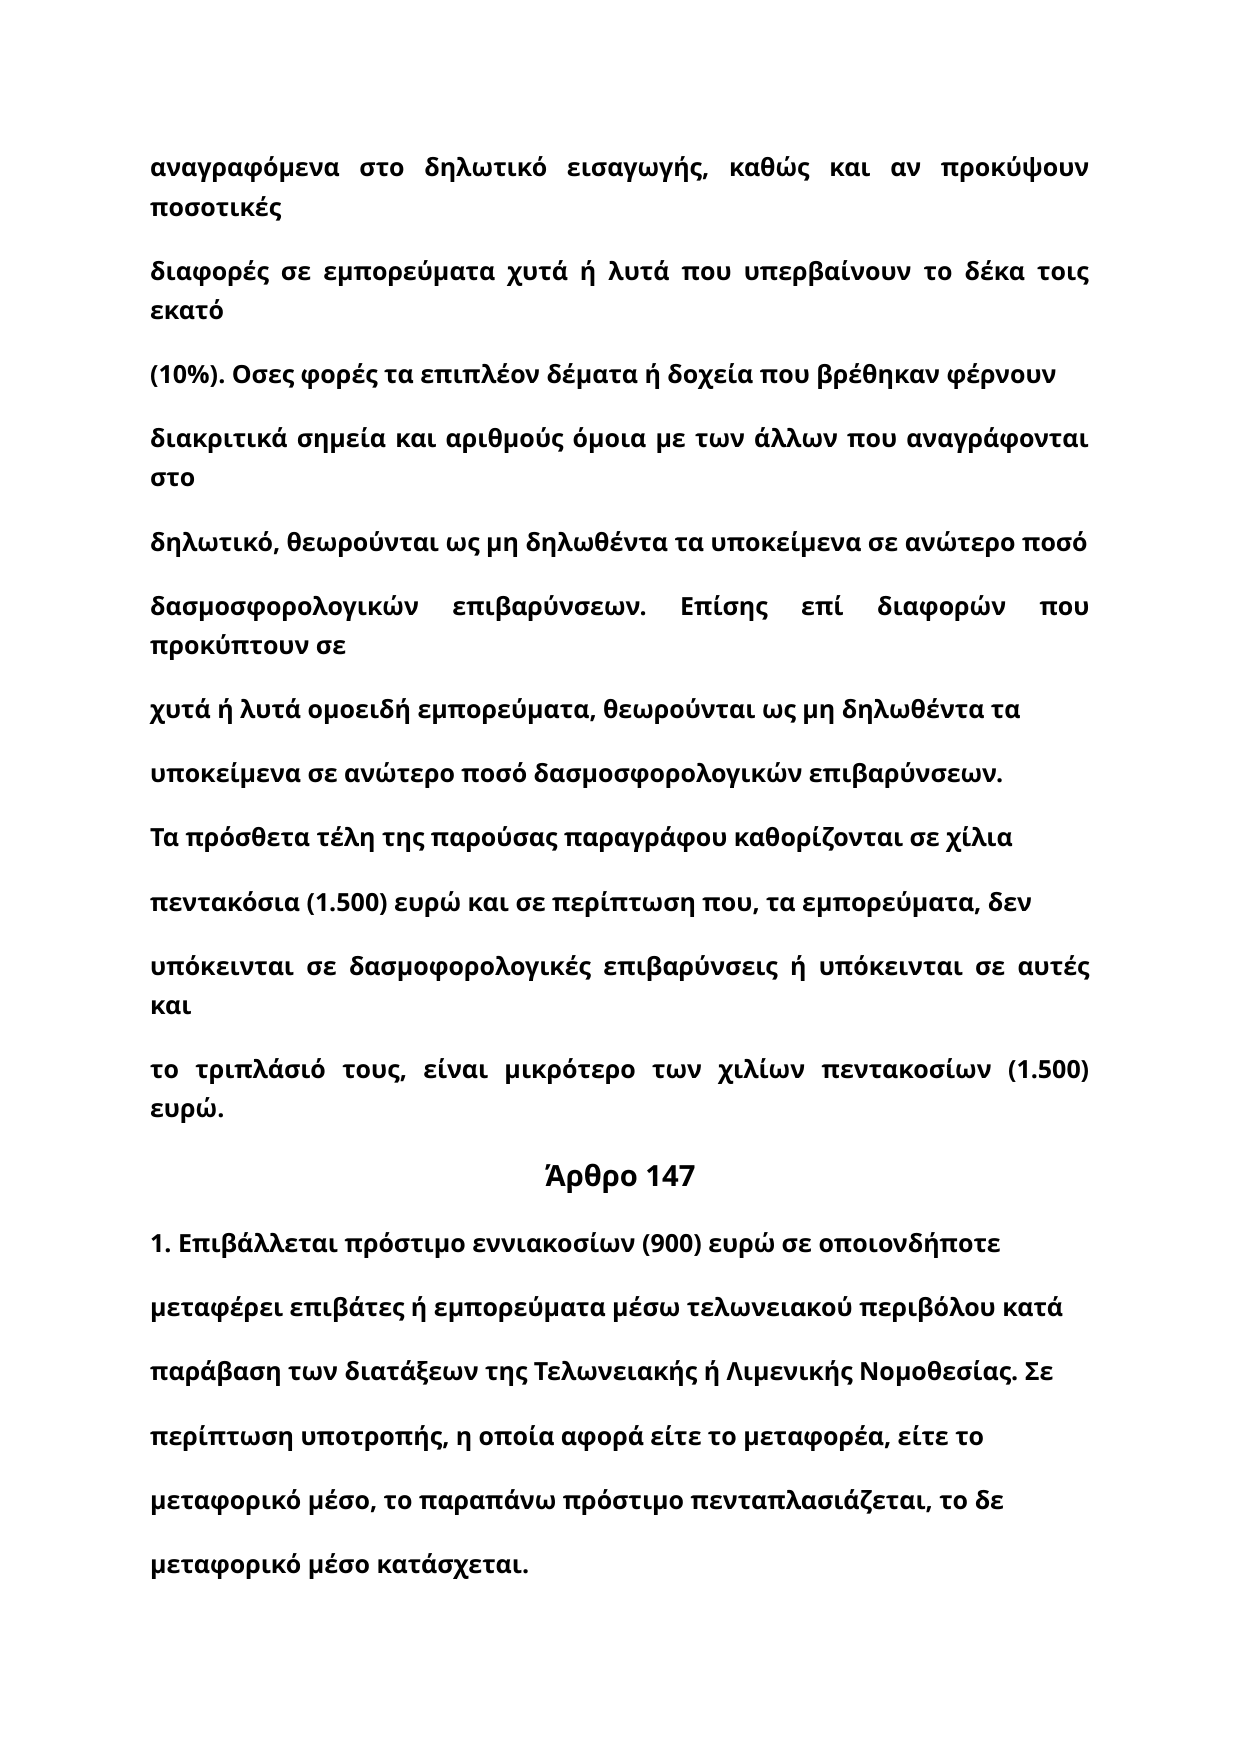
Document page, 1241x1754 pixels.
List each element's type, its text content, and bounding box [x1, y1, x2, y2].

text περίπτωση υποτροπής, η οποία αφορά είτε το μεταφορέα, είτε το [150, 1418, 1090, 1452]
text μεταφορικό μέσο κατάσχεται. [150, 1546, 1090, 1581]
text διακριτικά σημεία και αριθμούς όμοια με των άλλων που αναγράφονται στο [150, 421, 1090, 494]
text μεταφέρει επιβάτες ή εμπορεύματα μέσω τελωνειακού περιβόλου κατά [150, 1290, 1090, 1324]
text πεντακόσια (1.500) ευρώ και σε περίπτωση που, τα εμπορεύματα, δεν [150, 884, 1090, 918]
text διαφορές σε εμπορεύματα χυτά ή λυτά που υπερβαίνουν το δέκα τοις εκατό [150, 253, 1090, 327]
text αναγραφόμενα στο δηλωτικό εισαγωγής, καθώς και αν προκύψουν ποσοτικές [150, 150, 1090, 223]
text υπόκεινται σε δασμοφορολογικές επιβαρύνσεις ή υπόκεινται σε αυτές και [150, 948, 1090, 1022]
text παράβαση των διατάξεων της Τελωνειακής ή Λιμενικής Νομοθεσίας. Σε [150, 1354, 1090, 1388]
text υποκείμενα σε ανώτερο ποσό δασμοσφορολογικών επιβαρύνσεων. [150, 756, 1090, 790]
text (10%). Οσες φορές τα επιπλέον δέματα ή δοχεία που βρέθηκαν φέρνουν [150, 357, 1090, 391]
text 1. Επιβάλλεται πρόστιμο εννιακοσίων (900) ευρώ σε οποιονδήποτε [150, 1226, 1090, 1260]
text χυτά ή λυτά ομοειδή εμπορεύματα, θεωρούνται ως μη δηλωθέντα τα [150, 692, 1090, 726]
text μεταφορικό μέσο, το παραπάνω πρόστιμο πενταπλασιάζεται, το δε [150, 1482, 1090, 1516]
text δασμοσφορολογικών επιβαρύνσεων. Επίσης επί διαφορών που προκύπτουν σε [150, 588, 1090, 662]
text Τα πρόσθετα τέλη της παρούσας παραγράφου καθορίζονται σε χίλια [150, 820, 1090, 854]
text το τριπλάσιό τους, είναι μικρότερο των χιλίων πεντακοσίων (1.500) ευρώ. [150, 1052, 1090, 1125]
text δηλωτικό, θεωρούνται ως μη δηλωθέντα τα υποκείμενα σε ανώτερο ποσό [150, 524, 1090, 558]
subtitle Άρθρο 147 [150, 1155, 1090, 1195]
